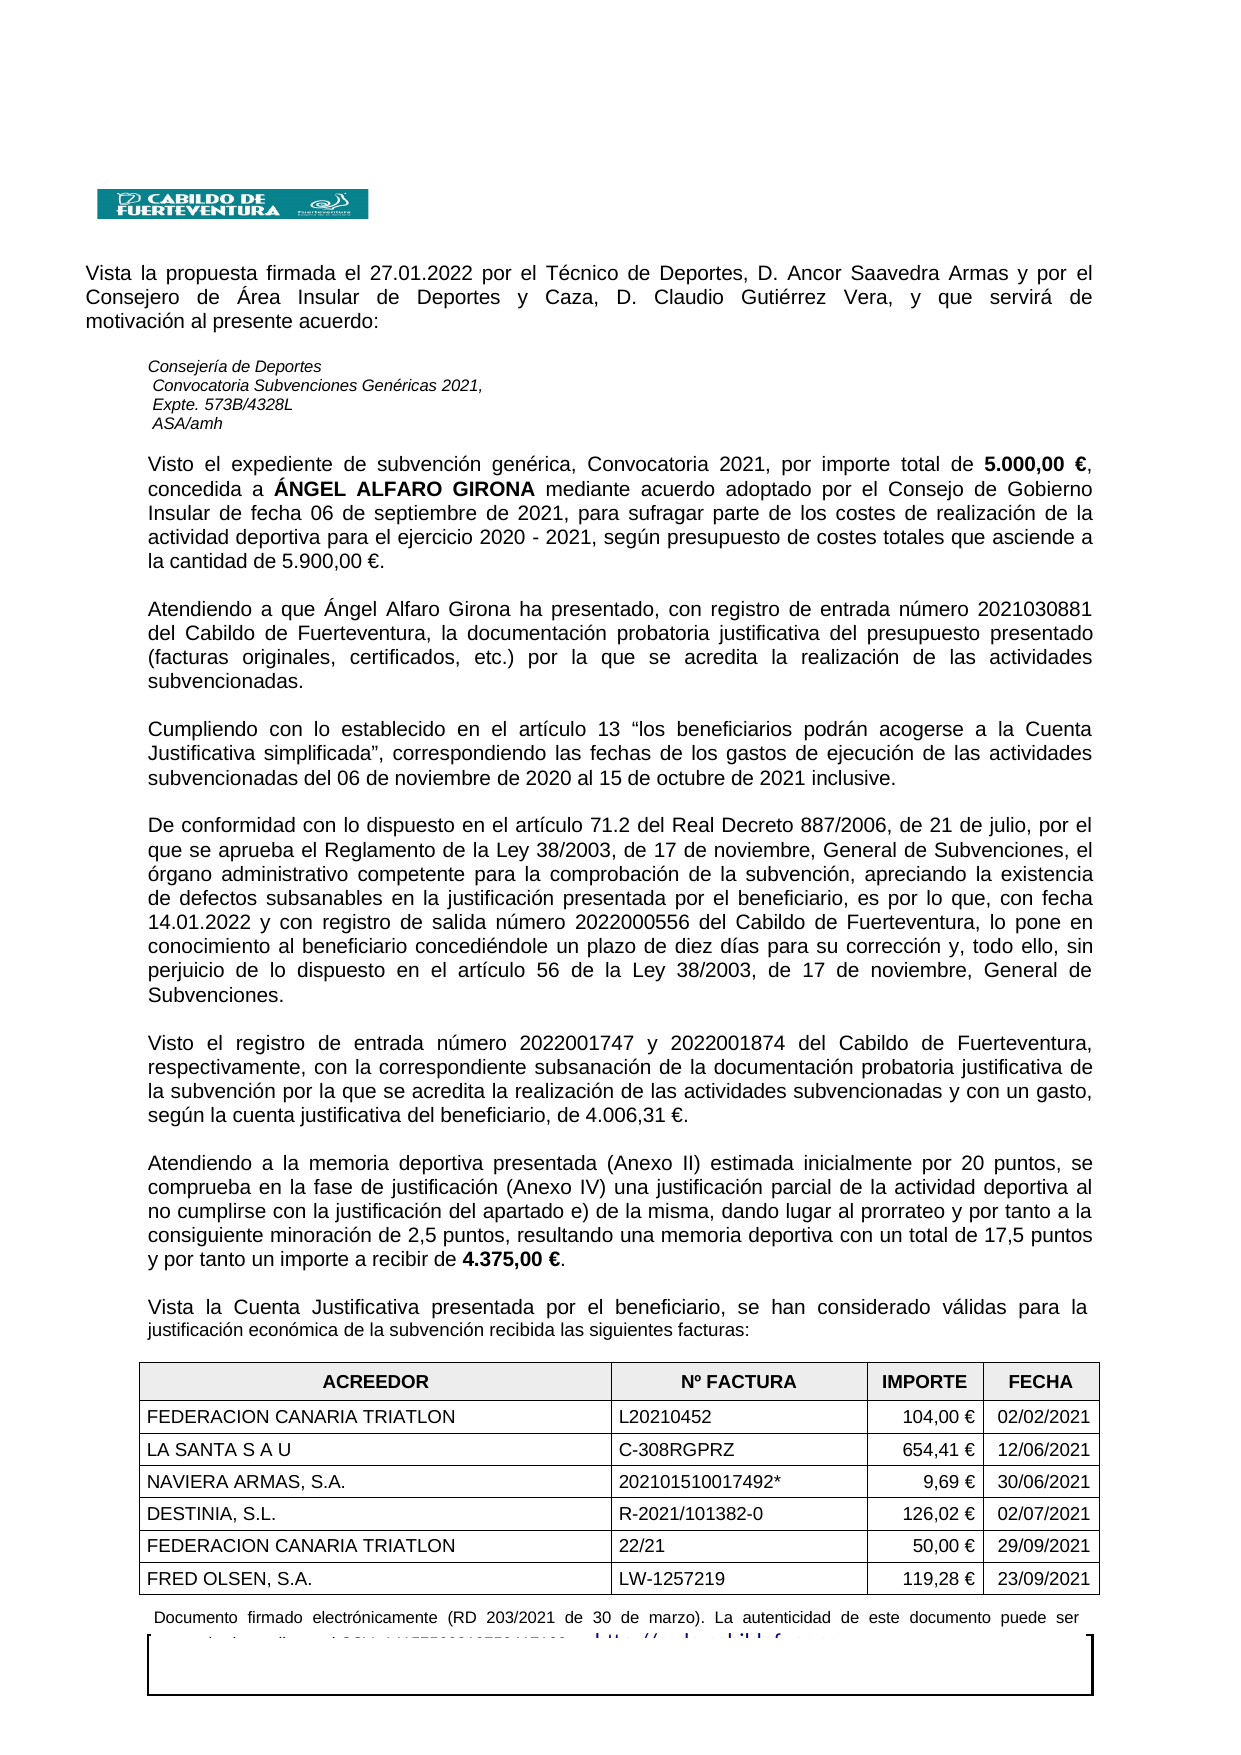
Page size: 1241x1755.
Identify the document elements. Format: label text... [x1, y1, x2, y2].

table_cell LA SANTA S A U [140, 1434, 611, 1465]
table_cell 02/02/2021 [984, 1401, 1099, 1433]
table_cell 23/09/2021 [984, 1563, 1099, 1594]
table_cell DESTINIA, S.L. [140, 1498, 611, 1529]
text Visto el expediente de subvención genérica, Convocatoria 2021, por importe total de 5.000,00 €, concedida a ÁNGEL ALFARO GIRONA mediante acuerdo adoptado por el Consejo de Gobierno Insular de fecha 06 de septiembre de 2021, para sufragar parte de los costes de realización de la actividad deportiva para el ejercicio 2020 - 2021, según presupuesto de costes totales que asciende a la cantidad de 5.900,00 €. [148, 452, 1093, 573]
table_cell C-308RGPRZ [612, 1434, 867, 1465]
table_cell 126,02 € [868, 1498, 983, 1529]
table_cell FEDERACION CANARIA TRIATLON [140, 1401, 611, 1433]
table_header IMPORTE [868, 1363, 983, 1400]
table_cell 02/07/2021 [984, 1498, 1099, 1529]
table_cell 9,69 € [868, 1466, 983, 1497]
table_cell FEDERACION CANARIA TRIATLON [140, 1531, 611, 1562]
text Visto el registro de entrada número 2022001747 y 2022001874 del Cabildo de Fuerteventura, respectivamente, con la correspondiente subsanación de la documentación probatoria justificativa de la subvención por la que se acredita la realización de las actividades subvencionadas y con un gasto, según la cuenta justificativa del beneficiario, de 4.006,31 €. [148, 1030, 1093, 1127]
table_cell 22/21 [612, 1531, 867, 1562]
table_cell R-2021/101382-0 [612, 1498, 867, 1529]
text justificación económica de la subvención recibida las siguientes facturas: [148, 1319, 1111, 1341]
table_cell 12/06/2021 [984, 1434, 1099, 1465]
table_cell LW-1257219 [612, 1563, 867, 1594]
table_header ACREEDOR [140, 1363, 611, 1400]
text Atendiendo a que Ángel Alfaro Girona ha presentado, con registro de entrada número 2021030881 del Cabildo de Fuerteventura, la documentación probatoria justificativa del presupuesto presentado (facturas originales, certificados, etc.) por la que se acredita la realización de las actividades subvencionadas. [148, 597, 1093, 693]
table_header Nº FACTURA [612, 1363, 867, 1400]
text Convocatoria Subvenciones Genéricas 2021, Expte. 573B/4328L [152, 376, 525, 414]
table_cell 30/06/2021 [984, 1466, 1099, 1497]
table_cell 29/09/2021 [984, 1531, 1099, 1562]
table_cell 119,28 € [868, 1563, 983, 1594]
text Cumpliendo con lo establecido en el artículo 13 “los beneficiarios podrán acogerse a la Cuenta Justificativa simplificada”, correspondiendo las fechas de los gastos de ejecución de las actividades subvencionadas del 06 de noviembre de 2020 al 15 de octubre de 2021 inclusive. [148, 717, 1093, 789]
table_cell 104,00 € [868, 1401, 983, 1433]
text De conformidad con lo dispuesto en el artículo 71.2 del Real Decreto 887/2006, de 21 de julio, por el que se aprueba el Reglamento de la Ley 38/2003, de 17 de noviembre, General de Subvenciones, el órgano administrativo competente para la comprobación de la subvención, apreciando la existencia de defectos subsanables en la justificación presentada por el beneficiario, es por lo que, con fecha 14.01.2022 y con registro de salida número 2022000556 del Cabildo de Fuerteventura, lo pone en conocimiento al beneficiario concediéndole un plazo de diez días para su corrección y, todo ello, sin perjuicio de lo dispuesto en el artículo 56 de la Ley 38/2003, de 17 de noviembre, General de Subvenciones. [148, 813, 1093, 1006]
table_cell 50,00 € [868, 1531, 983, 1562]
table_cell L20210452 [612, 1401, 867, 1433]
table_cell 654,41 € [868, 1434, 983, 1465]
table_cell NAVIERA ARMAS, S.A. [140, 1466, 611, 1497]
picture [97, 189, 369, 219]
text ASA/amh [152, 414, 1111, 433]
table_header FECHA [984, 1363, 1099, 1400]
table_cell FRED OLSEN, S.A. [140, 1563, 611, 1594]
text Vista la propuesta firmada el 27.01.2022 por el Técnico de Deportes, D. Ancor Saavedra Armas y por el Consejero de Área Insular de Deportes y Caza, D. Claudio Gutiérrez Vera, y que servirá de motivación al presente acuerdo: [85, 260, 1093, 333]
table_cell 202101510017492* [612, 1466, 867, 1497]
text Consejería de Deportes [148, 356, 1111, 376]
text Atendiendo a la memoria deportiva presentada (Anexo II) estimada inicialmente por 20 puntos, se comprueba en la fase de justificación (Anexo IV) una justificación parcial de la actividad deportiva al no cumplirse con la justificación del apartado e) de la misma, dando lugar al prorrateo y por tanto a la consiguiente minoración de 2,5 puntos, resultando una memoria deportiva con un total de 17,5 puntos y por tanto un importe a recibir de 4.375,00 €. [148, 1151, 1093, 1271]
text Vista la Cuenta Justificativa presentada por el beneficiario, se han considerado válidas para la [148, 1295, 1111, 1319]
